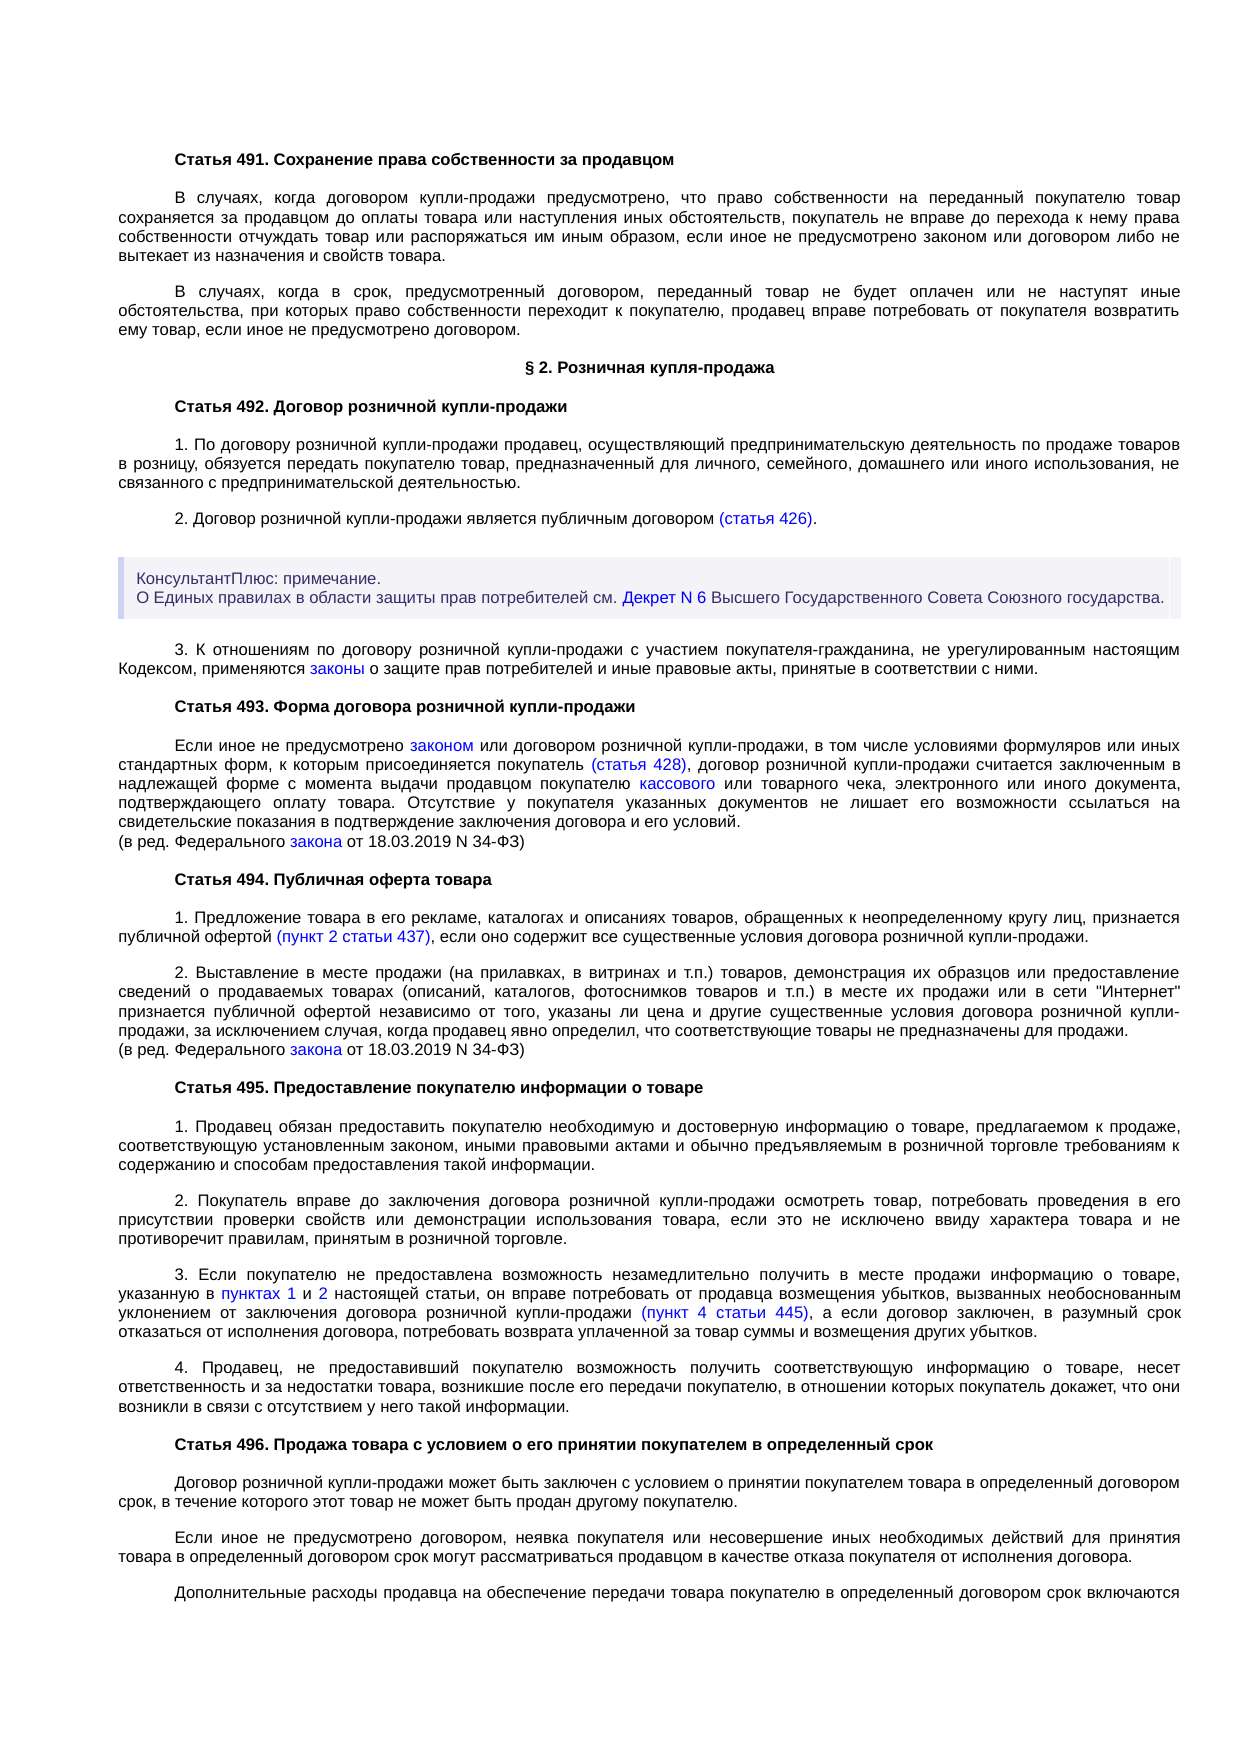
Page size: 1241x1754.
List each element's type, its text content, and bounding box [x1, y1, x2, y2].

text Договор розничной купли-продажи может быть заключен с условием о принятии покупателем товара в определенный договором срок, в течение которого этот товар не может быть продан другому покупателю. [118, 1473, 1181, 1511]
subtitle Статья 493. Форма договора розничной купли-продажи [118, 697, 1181, 716]
text (в ред. Федерального закона от 18.03.2019 N 34-ФЗ) [118, 1040, 1181, 1059]
subtitle Статья 496. Продажа товара с условием о его принятии покупателем в определенный срок [118, 1435, 1181, 1454]
subtitle Статья 495. Предоставление покупателю информации о товаре [118, 1078, 1181, 1097]
text 2. Покупатель вправе до заключения договора розничной купли-продажи осмотреть товар, потребовать проведения в его присутствии проверки свойств или демонстрации использования товара, если это не исключено ввиду характера товара и не противоречит правилам, принятым в розничной торговле. [118, 1191, 1181, 1248]
subtitle § 2. Розничная купля-продажа [118, 358, 1181, 377]
text Если иное не предусмотрено законом или договором розничной купли-продажи, в том числе условиями формуляров или иных стандартных форм, к которым присоединяется покупатель (статья 428), договор розничной купли-продажи считается заключенным в надлежащей форме с момента выдачи продавцом покупателю кассового или товарного чека, электронного или иного документа, подтверждающего оплату товара. Отсутствие у покупателя указанных документов не лишает его возможности ссылаться на свидетельские показания в подтверждение заключения договора и его условий. [118, 736, 1181, 831]
text 2. Договор розничной купли-продажи является публичным договором (статья 426). [118, 509, 1181, 528]
subtitle Статья 491. Сохранение права собственности за продавцом [118, 150, 1181, 169]
table_header КонсультантПлюс: примечание. О Единых правилах в области защиты прав потребителей см. Декрет N 6 Высшего Государственного Совета Союзного государства. [136, 557, 1169, 619]
text В случаях, когда договором купли-продажи предусмотрено, что право собственности на переданный покупателю товар сохраняется за продавцом до оплаты товара или наступления иных обстоятельств, покупатель не вправе до перехода к нему права собственности отчуждать товар или распоряжаться им иным образом, если иное не предусмотрено законом или договором либо не вытекает из назначения и свойств товара. [118, 188, 1181, 265]
text 1. Предложение товара в его рекламе, каталогах и описаниях товаров, обращенных к неопределенному кругу лиц, признается публичной офертой (пункт 2 статьи 437), если оно содержит все существенные условия договора розничной купли-продажи. [118, 908, 1181, 946]
text 1. По договору розничной купли-продажи продавец, осуществляющий предпринимательскую деятельность по продаже товаров в розницу, обязуется передать покупателю товар, предназначенный для личного, семейного, домашнего или иного использования, не связанного с предпринимательской деятельностью. [118, 435, 1181, 492]
subtitle Статья 494. Публичная оферта товара [118, 870, 1181, 889]
text Дополнительные расходы продавца на обеспечение передачи товара покупателю в определенный договором срок включаются [118, 1583, 1181, 1602]
table_header [124, 557, 136, 619]
text 3. К отношениям по договору розничной купли-продажи с участием покупателя-гражданина, не урегулированным настоящим Кодексом, применяются законы о защите прав потребителей и иные правовые акты, принятые в соответствии с ними. [118, 640, 1181, 678]
text В случаях, когда в срок, предусмотренный договором, переданный товар не будет оплачен или не наступят иные обстоятельства, при которых право собственности переходит к покупателю, продавец вправе потребовать от покупателя возвратить ему товар, если иное не предусмотрено договором. [118, 282, 1181, 339]
table_header [118, 557, 124, 619]
table_header [1170, 557, 1181, 619]
text 2. Выставление в месте продажи (на прилавках, в витринах и т.п.) товаров, демонстрация их образцов или предоставление сведений о продаваемых товарах (описаний, каталогов, фотоснимков товаров и т.п.) в месте их продажи или в сети "Интернет" признается публичной офертой независимо от того, указаны ли цена и другие существенные условия договора розничной купли-продажи, за исключением случая, когда продавец явно определил, что соответствующие товары не предназначены для продажи. [118, 963, 1181, 1040]
text Если иное не предусмотрено договором, неявка покупателя или несовершение иных необходимых действий для принятия товара в определенный договором срок могут рассматриваться продавцом в качестве отказа покупателя от исполнения договора. [118, 1528, 1181, 1566]
text 3. Если покупателю не предоставлена возможность незамедлительно получить в месте продажи информацию о товаре, указанную в пунктах 1 и 2 настоящей статьи, он вправе потребовать от продавца возмещения убытков, вызванных необоснованным уклонением от заключения договора розничной купли-продажи (пункт 4 статьи 445), а если договор заключен, в разумный срок отказаться от исполнения договора, потребовать возврата уплаченной за товар суммы и возмещения других убытков. [118, 1265, 1181, 1341]
text 4. Продавец, не предоставивший покупателю возможность получить соответствующую информацию о товаре, несет ответственность и за недостатки товара, возникшие после его передачи покупателю, в отношении которых покупатель докажет, что они возникли в связи с отсутствием у него такой информации. [118, 1358, 1181, 1416]
text 1. Продавец обязан предоставить покупателю необходимую и достоверную информацию о товаре, предлагаемом к продаже, соответствующую установленным законом, иными правовыми актами и обычно предъявляемым в розничной торговле требованиям к содержанию и способам предоставления такой информации. [118, 1116, 1181, 1174]
subtitle Статья 492. Договор розничной купли-продажи [118, 397, 1181, 416]
text (в ред. Федерального закона от 18.03.2019 N 34-ФЗ) [118, 831, 1181, 851]
